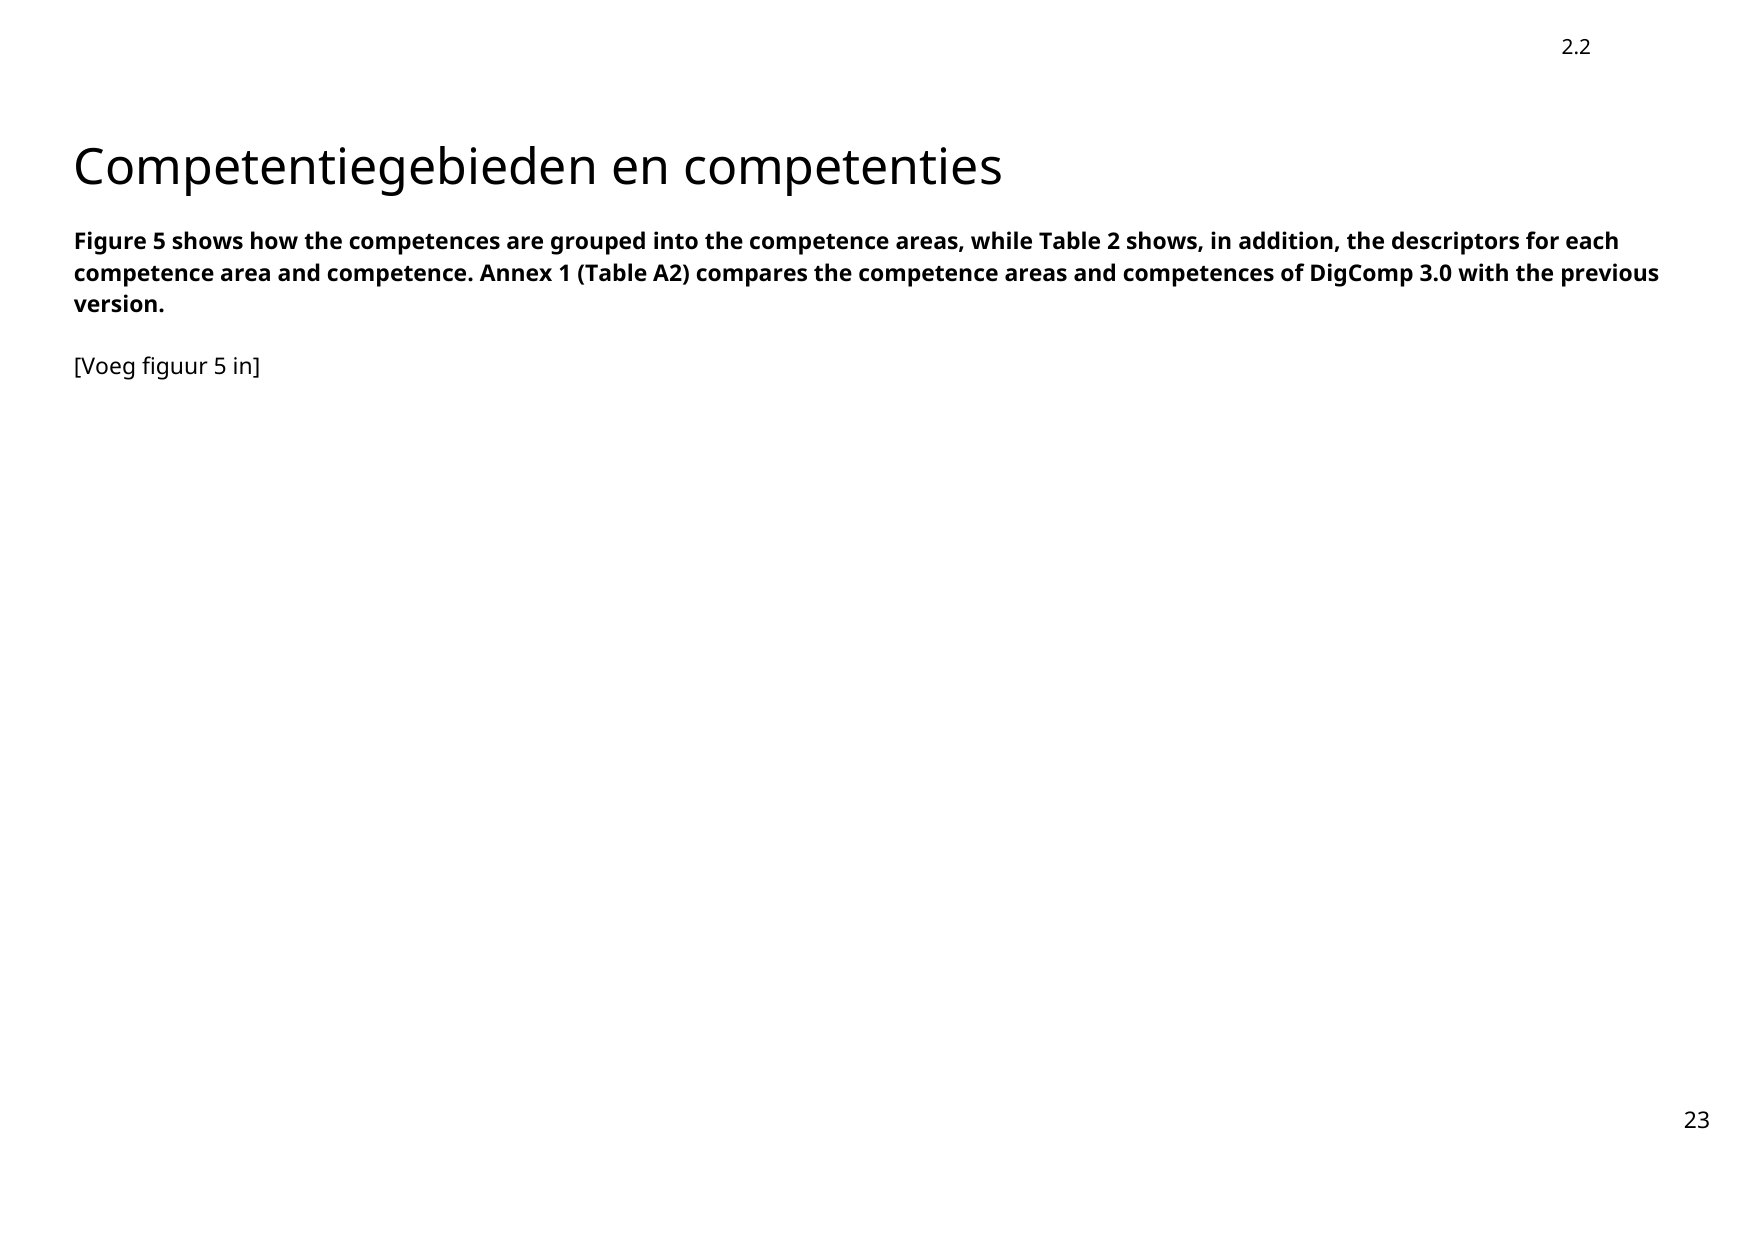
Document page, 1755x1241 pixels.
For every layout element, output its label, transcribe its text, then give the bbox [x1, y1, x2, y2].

text [Voeg figuur 5 in] [74, 350, 1710, 382]
subtitle Competentiegebieden en competenties [74, 131, 1710, 199]
text Figure 5 shows how the competences are grouped into the competence areas, while Table 2 shows, in addition, the descriptors for each competence area and competence. Annex 1 (Table A2) compares the competence areas and competences of DigComp 3.0 with the previous version. [74, 225, 1672, 319]
